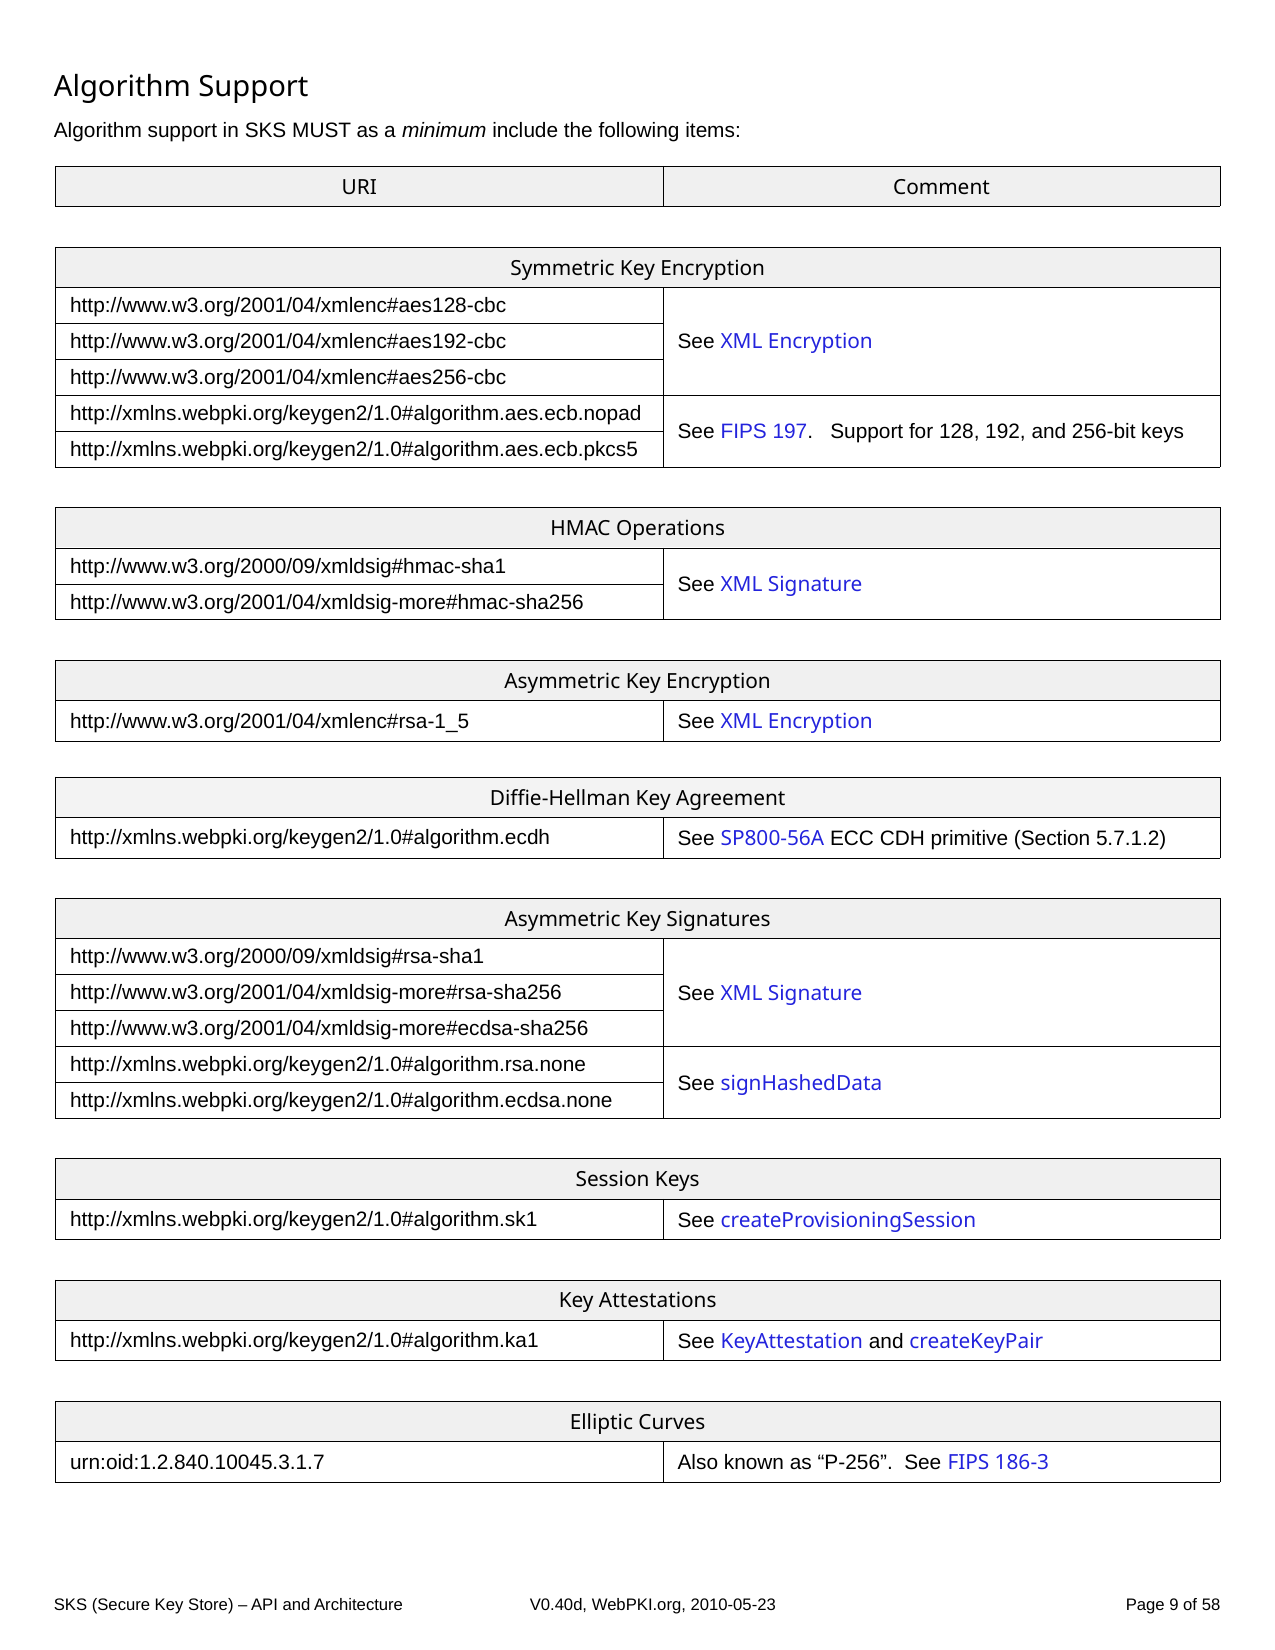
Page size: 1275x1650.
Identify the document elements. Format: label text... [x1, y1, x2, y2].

table_cell Elliptic Curves [56, 1402, 1220, 1441]
table_cell http://www.w3.org/2001/04/xmldsig-more#ecdsa-sha256 [56, 1011, 663, 1046]
table_cell HMAC Operations [56, 508, 1220, 547]
table_cell [55, 859, 1220, 898]
table_cell See SP800-56A ECC CDH primitive (Section 5.7.1.2) [664, 818, 1220, 857]
table_cell Symmetric Key Encryption [56, 248, 1220, 287]
subtitle Algorithm Support [54, 66, 1221, 105]
table_cell http://www.w3.org/2001/04/xmldsig-more#hmac-sha256 [56, 585, 663, 619]
table_cell http://www.w3.org/2000/09/xmldsig#rsa-sha1 [56, 939, 663, 974]
table_cell http://www.w3.org/2000/09/xmldsig#hmac-sha1 [56, 549, 663, 583]
table_cell [55, 1119, 1220, 1158]
table_cell http://xmlns.webpki.org/keygen2/1.0#algorithm.ka1 [56, 1321, 663, 1360]
table_cell http://www.w3.org/2001/04/xmlenc#aes192-cbc [56, 324, 663, 359]
table_cell [55, 1361, 1220, 1401]
table_cell [55, 468, 1220, 507]
table_cell http://www.w3.org/2001/04/xmlenc#rsa-1_5 [56, 701, 663, 741]
table_cell Diffie-Hellman Key Agreement [56, 778, 1220, 817]
table_cell http://xmlns.webpki.org/keygen2/1.0#algorithm.rsa.none [56, 1047, 663, 1082]
table_cell See XML Encryption [664, 288, 1220, 395]
table_cell http://xmlns.webpki.org/keygen2/1.0#algorithm.ecdh [56, 818, 663, 857]
table_cell http://www.w3.org/2001/04/xmldsig-more#rsa-sha256 [56, 975, 663, 1010]
table_cell Asymmetric Key Signatures [56, 899, 1220, 938]
table_cell http://xmlns.webpki.org/keygen2/1.0#algorithm.ecdsa.none [56, 1083, 663, 1118]
table_header URI [56, 167, 663, 206]
table_cell Key Attestations [56, 1281, 1220, 1320]
table_cell [55, 1240, 1220, 1279]
table_cell See XML Encryption [664, 701, 1220, 741]
table_cell See XML Signature [664, 549, 1220, 619]
table_cell See KeyAttestation and createKeyPair [664, 1321, 1220, 1360]
table_cell Session Keys [56, 1159, 1220, 1199]
table_cell [55, 207, 1220, 247]
table_cell http://xmlns.webpki.org/keygen2/1.0#algorithm.sk1 [56, 1200, 663, 1239]
table_cell See XML Signature [664, 939, 1220, 1046]
table_cell Asymmetric Key Encryption [56, 661, 1220, 700]
table_cell See FIPS 197. Support for 128, 192, and 256-bit keys [664, 396, 1220, 467]
table_cell http://www.w3.org/2001/04/xmlenc#aes256-cbc [56, 360, 663, 395]
table_cell See createProvisioningSession [664, 1200, 1220, 1239]
table_cell http://xmlns.webpki.org/keygen2/1.0#algorithm.aes.ecb.nopad [56, 396, 663, 431]
table_cell Also known as “P-256”. See FIPS 186-3 [664, 1442, 1220, 1482]
table_cell http://xmlns.webpki.org/keygen2/1.0#algorithm.aes.ecb.pkcs5 [56, 432, 663, 467]
table_header Comment [664, 167, 1220, 206]
table_cell [55, 742, 1220, 777]
table_cell http://www.w3.org/2001/04/xmlenc#aes128-cbc [56, 288, 663, 323]
table_cell urn:oid:1.2.840.10045.3.1.7 [56, 1442, 663, 1482]
table_cell See signHashedData [664, 1047, 1220, 1118]
table_cell [55, 620, 1220, 660]
text Algorithm support in SKS MUST as a minimum include the following items: [54, 118, 1221, 166]
